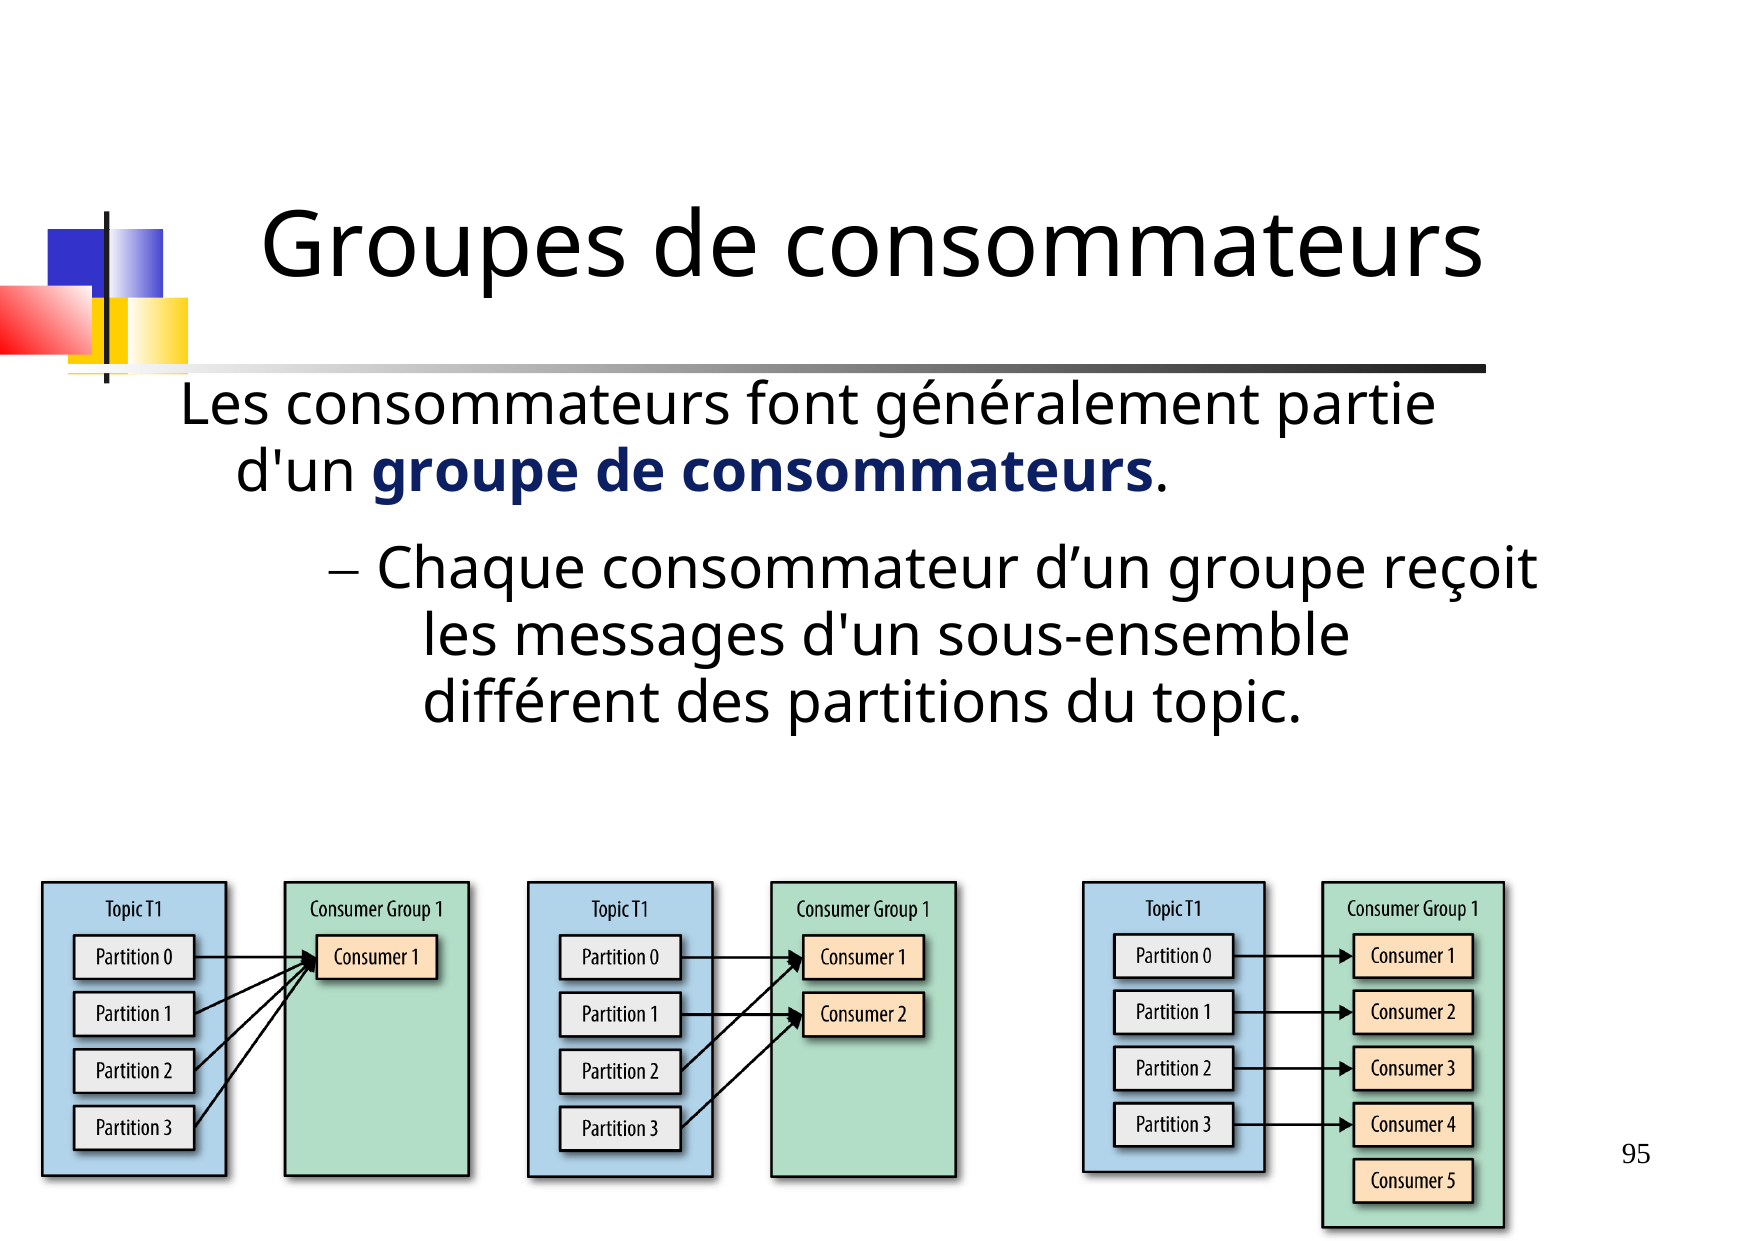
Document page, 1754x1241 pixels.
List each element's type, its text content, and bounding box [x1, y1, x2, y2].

title Groupes de consommateurs [179, 139, 1567, 351]
picture [519, 873, 972, 1193]
picture [33, 873, 485, 1193]
picture [1074, 873, 1520, 1241]
list Les consommateurs font généralement partie d'un groupe de consommateurs. Chaque consommateur d’un groupe reçoit les messages d'un sous-ensemble différent des partitions du topic. [179, 371, 1567, 1091]
